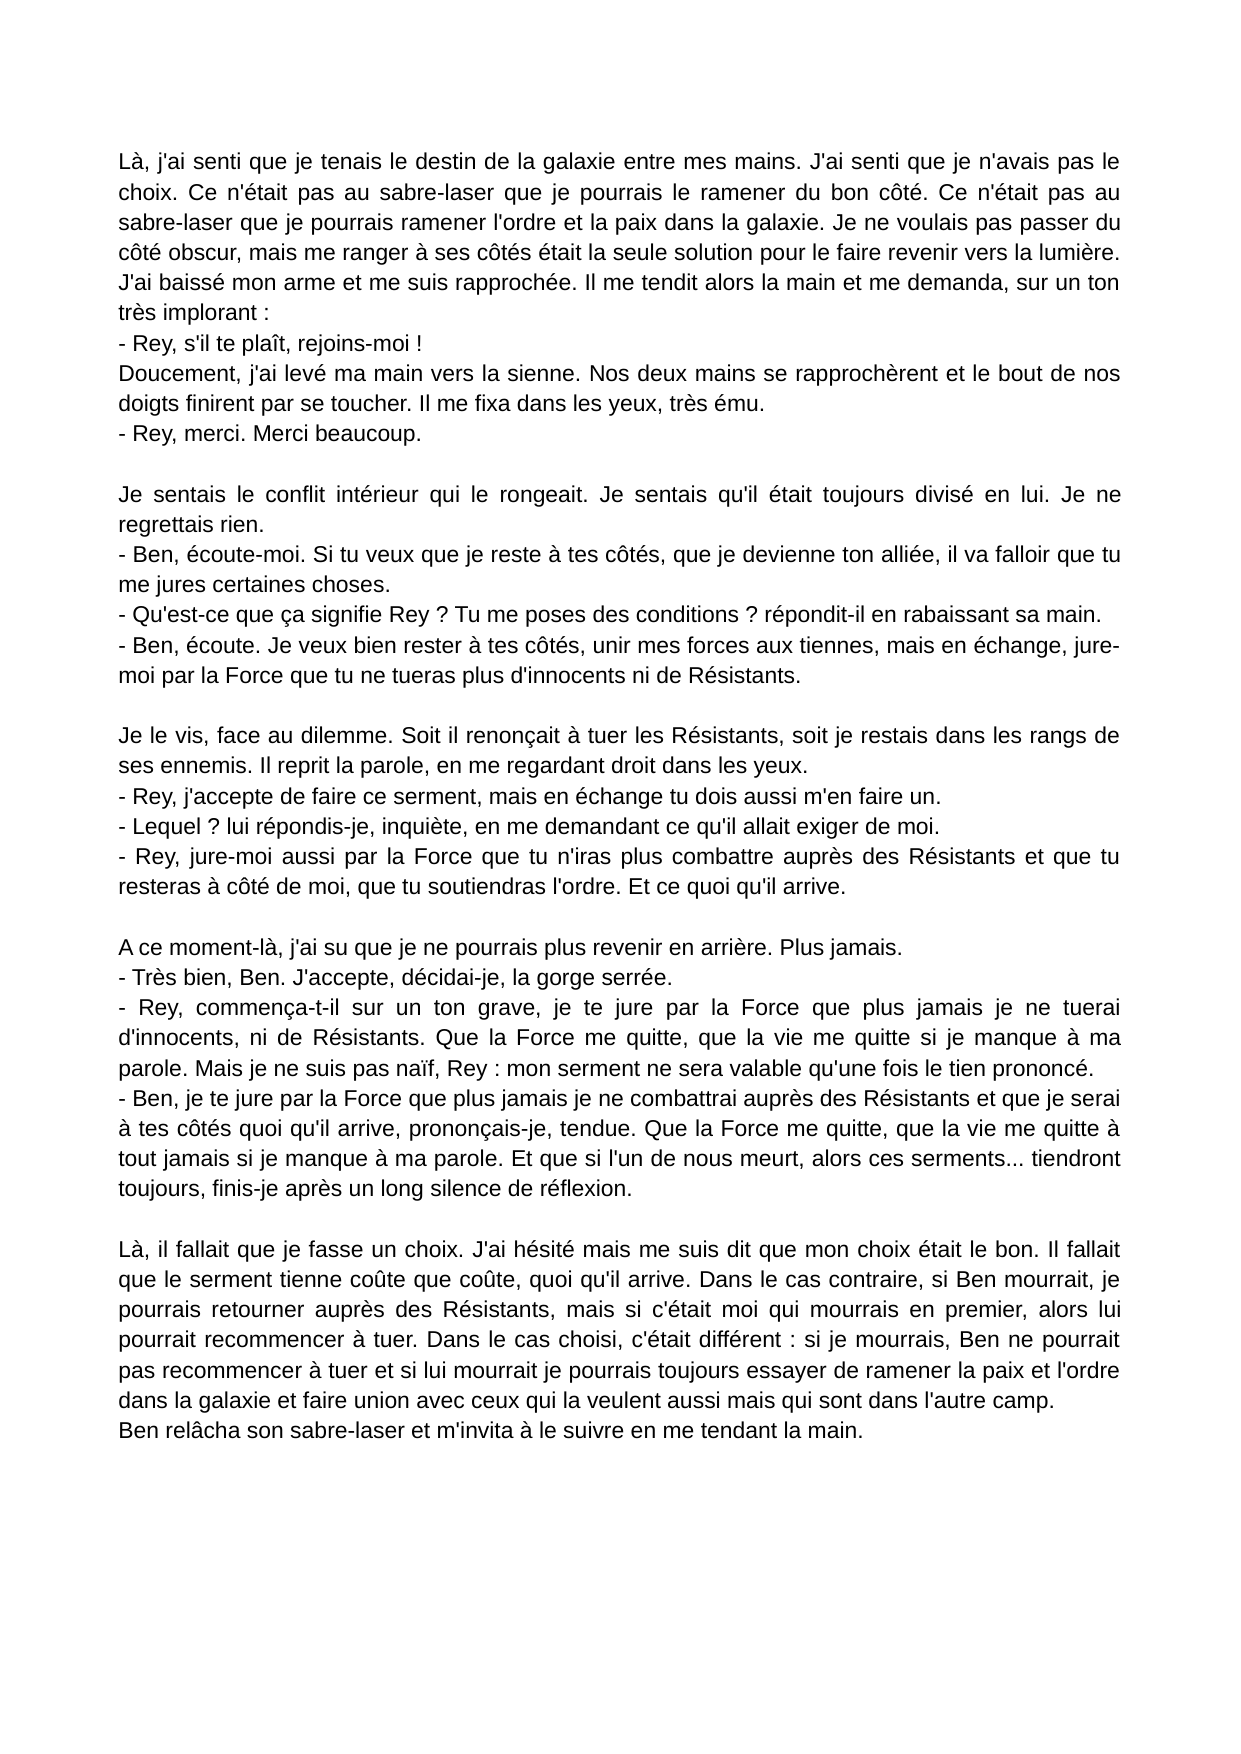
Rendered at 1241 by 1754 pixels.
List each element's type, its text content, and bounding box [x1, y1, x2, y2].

text Là, il fallait que je fasse un choix. J'ai hésité mais me suis dit que mon choix était le bon. Il fallait que le serment tienne coûte que coûte, quoi qu'il arrive. Dans le cas contraire, si Ben mourrait, je pourrais retourner auprès des Résistants, mais si c'était moi qui mourrais en premier, alors lui pourrait recommencer à tuer. Dans le cas choisi, c'était différent : si je mourrais, Ben ne pourrait pas recommencer à tuer et si lui mourrait je pourrais toujours essayer de ramener la paix et l'ordre dans la galaxie et faire union avec ceux qui la veulent aussi mais qui sont dans l'autre camp. [118, 1236, 1122, 1413]
text Je sentais le conflit intérieur qui le rongeait. Je sentais qu'il était toujours divisé en lui. Je ne regrettais rien. [118, 481, 1122, 537]
text Là, j'ai senti que je tenais le destin de la galaxie entre mes mains. J'ai senti que je n'avais pas le choix. Ce n'était pas au sabre-laser que je pourrais le ramener du bon côté. Ce n'était pas au sabre-laser que je pourrais ramener l'ordre et la paix dans la galaxie. Je ne voulais pas passer du côté obscur, mais me ranger à ses côtés était la seule solution pour le faire revenir vers la lumière. J'ai baissé mon arme et me suis rapprochée. Il me tendit alors la main et me demanda, sur un ton très implorant : [118, 148, 1122, 326]
text - Ben, écoute-moi. Si tu veux que je reste à tes côtés, que je devienne ton alliée, il va falloir que tu me jures certaines choses. [118, 541, 1122, 598]
text - Très bien, Ben. J'accepte, décidai-je, la gorge serrée. [118, 964, 1122, 990]
text - Rey, merci. Merci beaucoup. [118, 420, 1122, 447]
text Je le vis, face au dilemme. Soit il renonçait à tuer les Résistants, soit je restais dans les rangs de ses ennemis. Il reprit la parole, en me regardant droit dans les yeux. [118, 722, 1122, 779]
text - Qu'est-ce que ça signifie Rey ? Tu me poses des conditions ? répondit-il en rabaissant sa main. [118, 601, 1122, 628]
text A ce moment-là, j'ai su que je ne pourrais plus revenir en arrière. Plus jamais. [118, 934, 1122, 960]
text - Rey, s'il te plaît, rejoins-moi ! [118, 329, 1122, 356]
text - Rey, commença-t-il sur un ton grave, je te jure par la Force que plus jamais je ne tuerai d'innocents, ni de Résistants. Que la Force me quitte, que la vie me quitte si je manque à ma parole. Mais je ne suis pas naïf, Rey : mon serment ne sera valable qu'une fois le tien prononcé. [118, 994, 1122, 1081]
text Ben relâcha son sabre-laser et m'invita à le suivre en me tendant la main. [118, 1417, 1122, 1443]
text - Ben, écoute. Je veux bien rester à tes côtés, unir mes forces aux tiennes, mais en échange, jure-moi par la Force que tu ne tueras plus d'innocents ni de Résistants. [118, 632, 1122, 688]
text - Rey, jure-moi aussi par la Force que tu n'iras plus combattre auprès des Résistants et que tu resteras à côté de moi, que tu soutiendras l'ordre. Et ce quoi qu'il arrive. [118, 843, 1122, 900]
text - Lequel ? lui répondis-je, inquiète, en me demandant ce qu'il allait exiger de moi. [118, 813, 1122, 839]
text - Ben, je te jure par la Force que plus jamais je ne combattrai auprès des Résistants et que je serai à tes côtés quoi qu'il arrive, prononçais-je, tendue. Que la Force me quitte, que la vie me quitte à tout jamais si je manque à ma parole. Et que si l'un de nous meurt, alors ces serments... tiendront toujours, finis-je après un long silence de réflexion. [118, 1085, 1122, 1202]
text - Rey, j'accepte de faire ce serment, mais en échange tu dois aussi m'en faire un. [118, 783, 1122, 809]
text Doucement, j'ai levé ma main vers la sienne. Nos deux mains se rapprochèrent et le bout de nos doigts finirent par se toucher. Il me fixa dans les yeux, très ému. [118, 360, 1122, 416]
